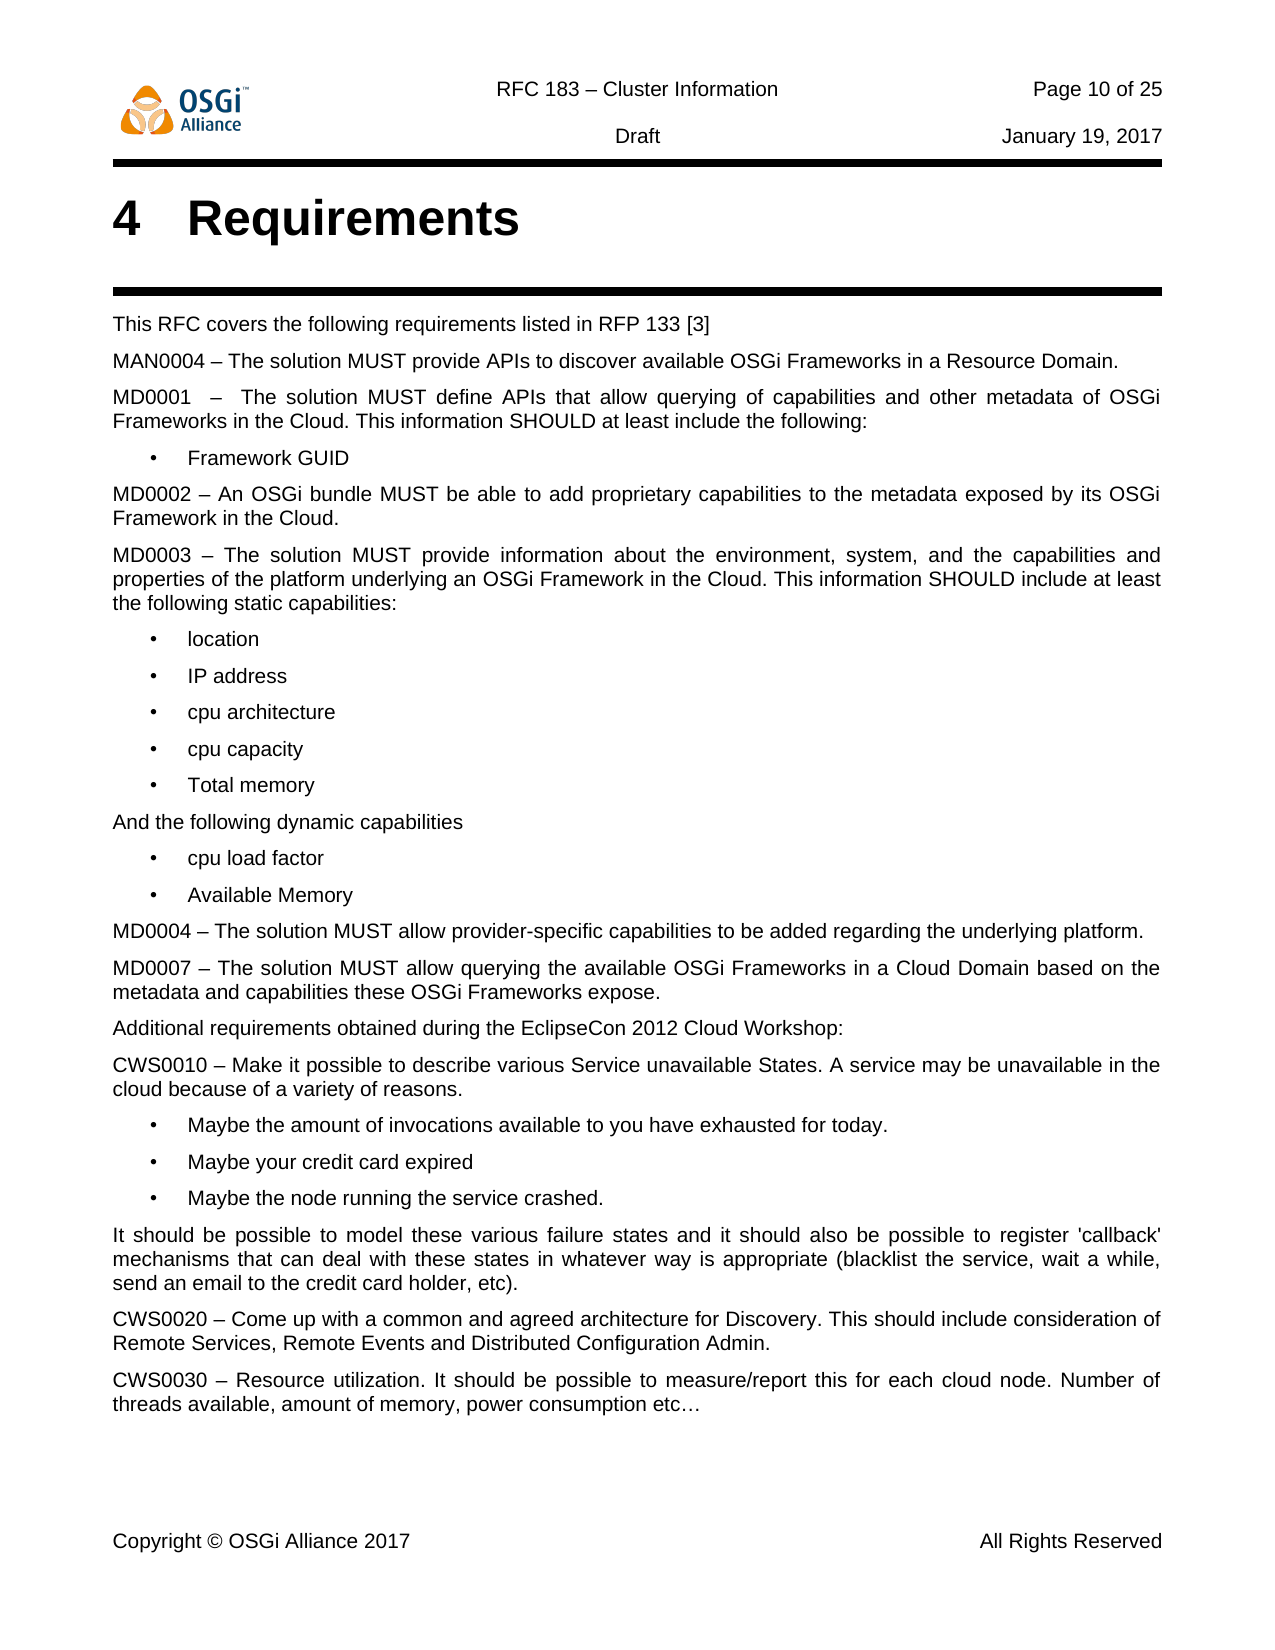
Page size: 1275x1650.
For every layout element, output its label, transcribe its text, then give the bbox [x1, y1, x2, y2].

list Maybe the node running the service crashed. [150, 1186, 1162, 1210]
list Available Memory [150, 883, 1162, 907]
text And the following dynamic capabilities [112, 810, 1162, 834]
text MAN0004 – The solution MUST provide APIs to discover available OSGi Frameworks in a Resource Domain. [112, 349, 1162, 373]
text Additional requirements obtained during the EclipseCon 2012 Cloud Workshop: [112, 1016, 1162, 1040]
text MD0007 – The solution MUST allow querying the available OSGi Frameworks in a Cloud Domain based on the metadata and capabilities these OSGi Frameworks expose. [112, 956, 1162, 1004]
list Maybe the amount of invocations available to you have exhausted for today. [150, 1113, 1162, 1137]
text MD0001 – The solution MUST define APIs that allow querying of capabilities and other metadata of OSGi Frameworks in the Cloud. This information SHOULD at least include the following: [112, 385, 1162, 433]
text MD0004 – The solution MUST allow provider-specific capabilities to be added regarding the underlying platform. [112, 919, 1162, 943]
subtitle Requirements [112, 160, 1162, 296]
picture [113, 78, 257, 142]
text CWS0030 – Resource utilization. It should be possible to measure/report this for each cloud node. Number of threads available, amount of memory, power consumption etc… [112, 1368, 1162, 1416]
list cpu load factor [150, 846, 1162, 870]
list Framework GUID [150, 446, 1162, 470]
list IP address [150, 663, 1162, 688]
list location [150, 627, 1162, 651]
list cpu architecture [150, 700, 1162, 724]
list Maybe your credit card expired [150, 1150, 1162, 1174]
text It should be possible to model these various failure states and it should also be possible to register 'callback' mechanisms that can deal with these states in whatever way is appropriate (blacklist the service, wait a while, send an email to the credit card holder, etc). [112, 1223, 1162, 1295]
text This RFC covers the following requirements listed in RFP 133 [3]. [112, 312, 1162, 336]
text MD0003 – The solution MUST provide information about the environment, system, and the capabilities and properties of the platform underlying an OSGi Framework in the Cloud. This information SHOULD include at least the following static capabilities: [112, 543, 1162, 614]
list cpu capacity [150, 737, 1162, 761]
text CWS0020 – Come up with a common and agreed architecture for Discovery. This should include consideration of Remote Services, Remote Events and Distributed Configuration Admin. [112, 1307, 1162, 1355]
text MD0002 – An OSGi bundle MUST be able to add proprietary capabilities to the metadata exposed by its OSGi Framework in the Cloud. [112, 482, 1162, 530]
text CWS0010 – Make it possible to describe various Service unavailable States. A service may be unavailable in the cloud because of a variety of reasons. [112, 1053, 1162, 1101]
list Total memory [150, 773, 1162, 797]
